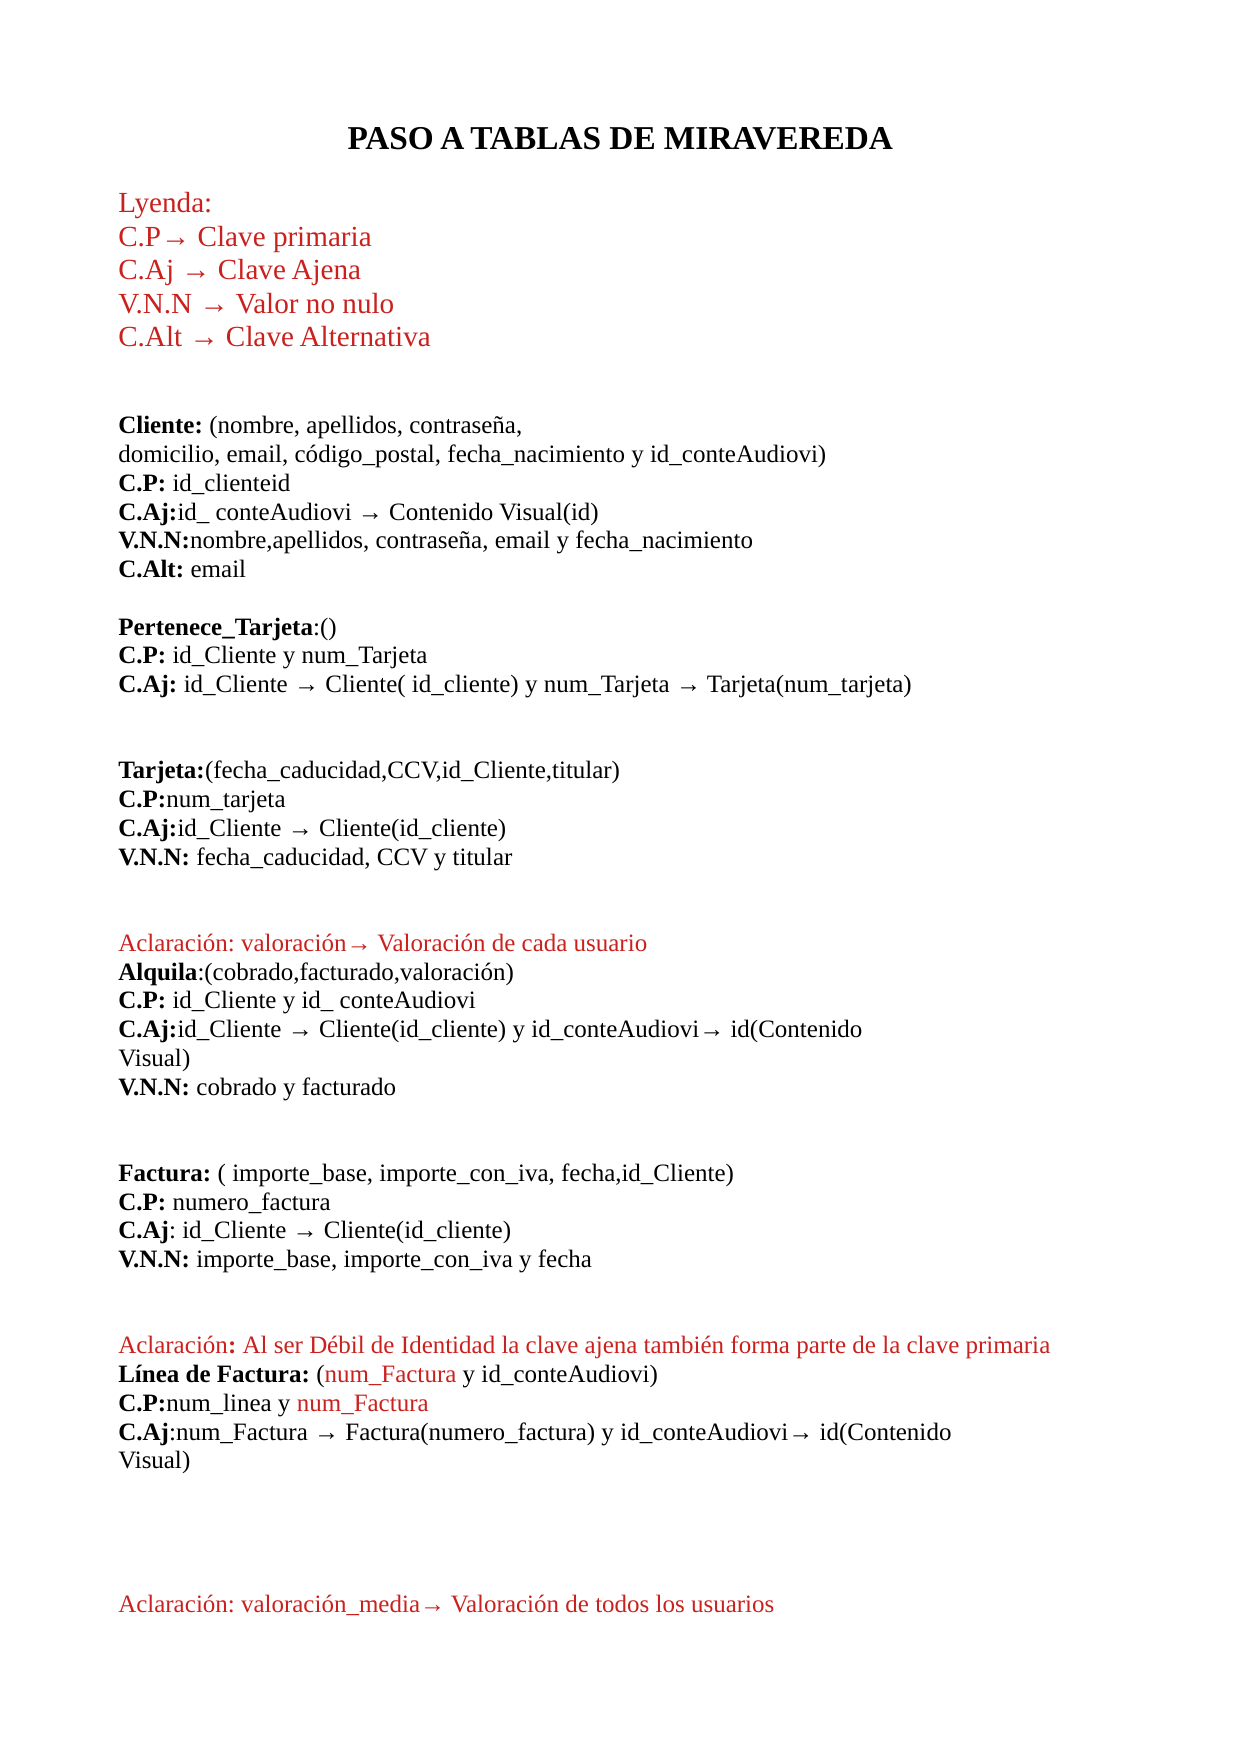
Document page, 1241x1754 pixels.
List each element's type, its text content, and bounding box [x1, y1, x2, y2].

text C.Aj:num_Factura → Factura(numero_factura) y id_conteAudiovi→ id(Contenido [118, 1417, 1122, 1445]
text Tarjeta:(fecha_caducidad,CCV,id_Cliente,titular) [118, 755, 1122, 784]
text V.N.N: cobrado y facturado [118, 1072, 1122, 1100]
text Aclaración: valoración→ Valoración de cada usuario [118, 928, 1122, 957]
text Lyenda: [118, 185, 1122, 219]
text C.Aj → Clave Ajena [118, 252, 1122, 286]
text C.Aj:id_Cliente → Cliente(id_cliente) [118, 813, 1122, 842]
text V.N.N:nombre,apellidos, contraseña, email y fecha_nacimiento [118, 525, 1122, 554]
text Alquila:(cobrado,facturado,valoración) [118, 957, 1122, 985]
text Factura: ( importe_base, importe_con_iva, fecha,id_Cliente) [118, 1158, 1122, 1187]
text C.P: id_clienteid [118, 468, 1122, 497]
text Visual) [118, 1445, 1122, 1474]
text Aclaración: Al ser Débil de Identidad la clave ajena también forma parte de la clave primaria [118, 1330, 1122, 1359]
text domicilio, email, código_postal, fecha_nacimiento y id_conteAudiovi) [118, 439, 1122, 468]
text PASO A TABLAS DE MIRAVEREDA [118, 118, 1122, 156]
text C.Alt → Clave Alternativa [118, 319, 1122, 353]
text C.Aj:id_Cliente → Cliente(id_cliente) y id_conteAudiovi→ id(Contenido [118, 1014, 1122, 1043]
text Línea de Factura: (num_Factura y id_conteAudiovi) [118, 1359, 1122, 1388]
text C.P:num_tarjeta [118, 784, 1122, 813]
text C.Alt: email [118, 554, 1122, 583]
text V.N.N → Valor no nulo [118, 286, 1122, 319]
text C.P:num_linea y num_Factura [118, 1388, 1122, 1417]
text Pertenece_Tarjeta:() [118, 612, 1122, 640]
text C.P: numero_factura [118, 1187, 1122, 1215]
text Aclaración: valoración_media→ Valoración de todos los usuarios [118, 1589, 1122, 1618]
text C.Aj: id_Cliente → Cliente(id_cliente) [118, 1215, 1122, 1244]
text Cliente: (nombre, apellidos, contraseña, [118, 410, 1122, 439]
text C.P: id_Cliente y num_Tarjeta [118, 640, 1122, 669]
text C.Aj:id_ conteAudiovi → Contenido Visual(id) [118, 497, 1122, 525]
text V.N.N: fecha_caducidad, CCV y titular [118, 842, 1122, 870]
text C.P→ Clave primaria [118, 219, 1122, 252]
text C.Aj: id_Cliente → Cliente( id_cliente) y num_Tarjeta → Tarjeta(num_tarjeta) [118, 669, 1122, 698]
text Visual) [118, 1043, 1122, 1072]
text V.N.N: importe_base, importe_con_iva y fecha [118, 1244, 1122, 1273]
text C.P: id_Cliente y id_ conteAudiovi [118, 985, 1122, 1014]
